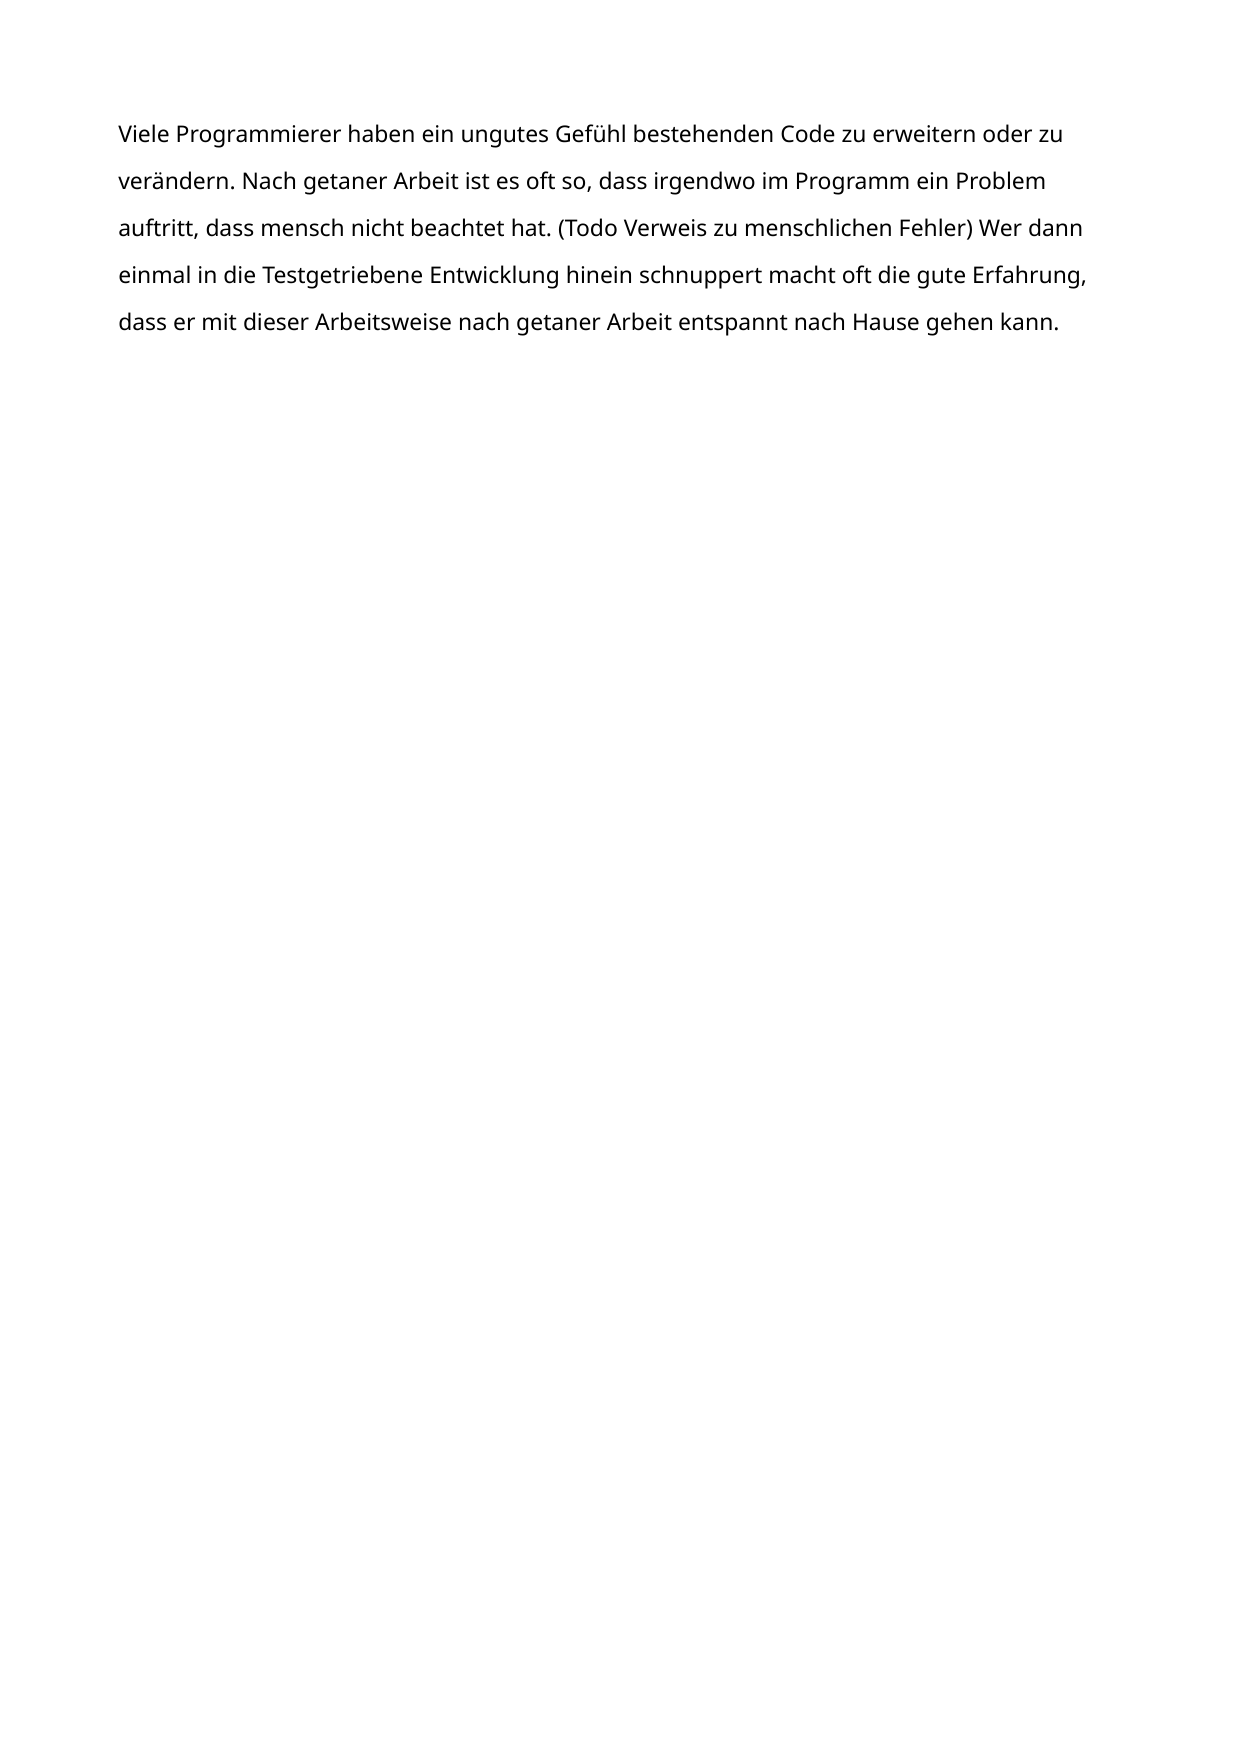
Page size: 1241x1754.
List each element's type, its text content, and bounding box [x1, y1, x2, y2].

text Viele Programmierer haben ein ungutes Gefühl bestehenden Code zu erweitern oder zu verändern. Nach getaner Arbeit ist es oft so, dass irgendwo im Programm ein Problem auftritt, dass mensch nicht beachtet hat. (Todo Verweis zu menschlichen Fehler) Wer dann einmal in die Testgetriebene Entwicklung hinein schnuppert macht oft die gute Erfahrung, dass er mit dieser Arbeitsweise nach getaner Arbeit entspannt nach Hause gehen kann. [118, 118, 1122, 337]
